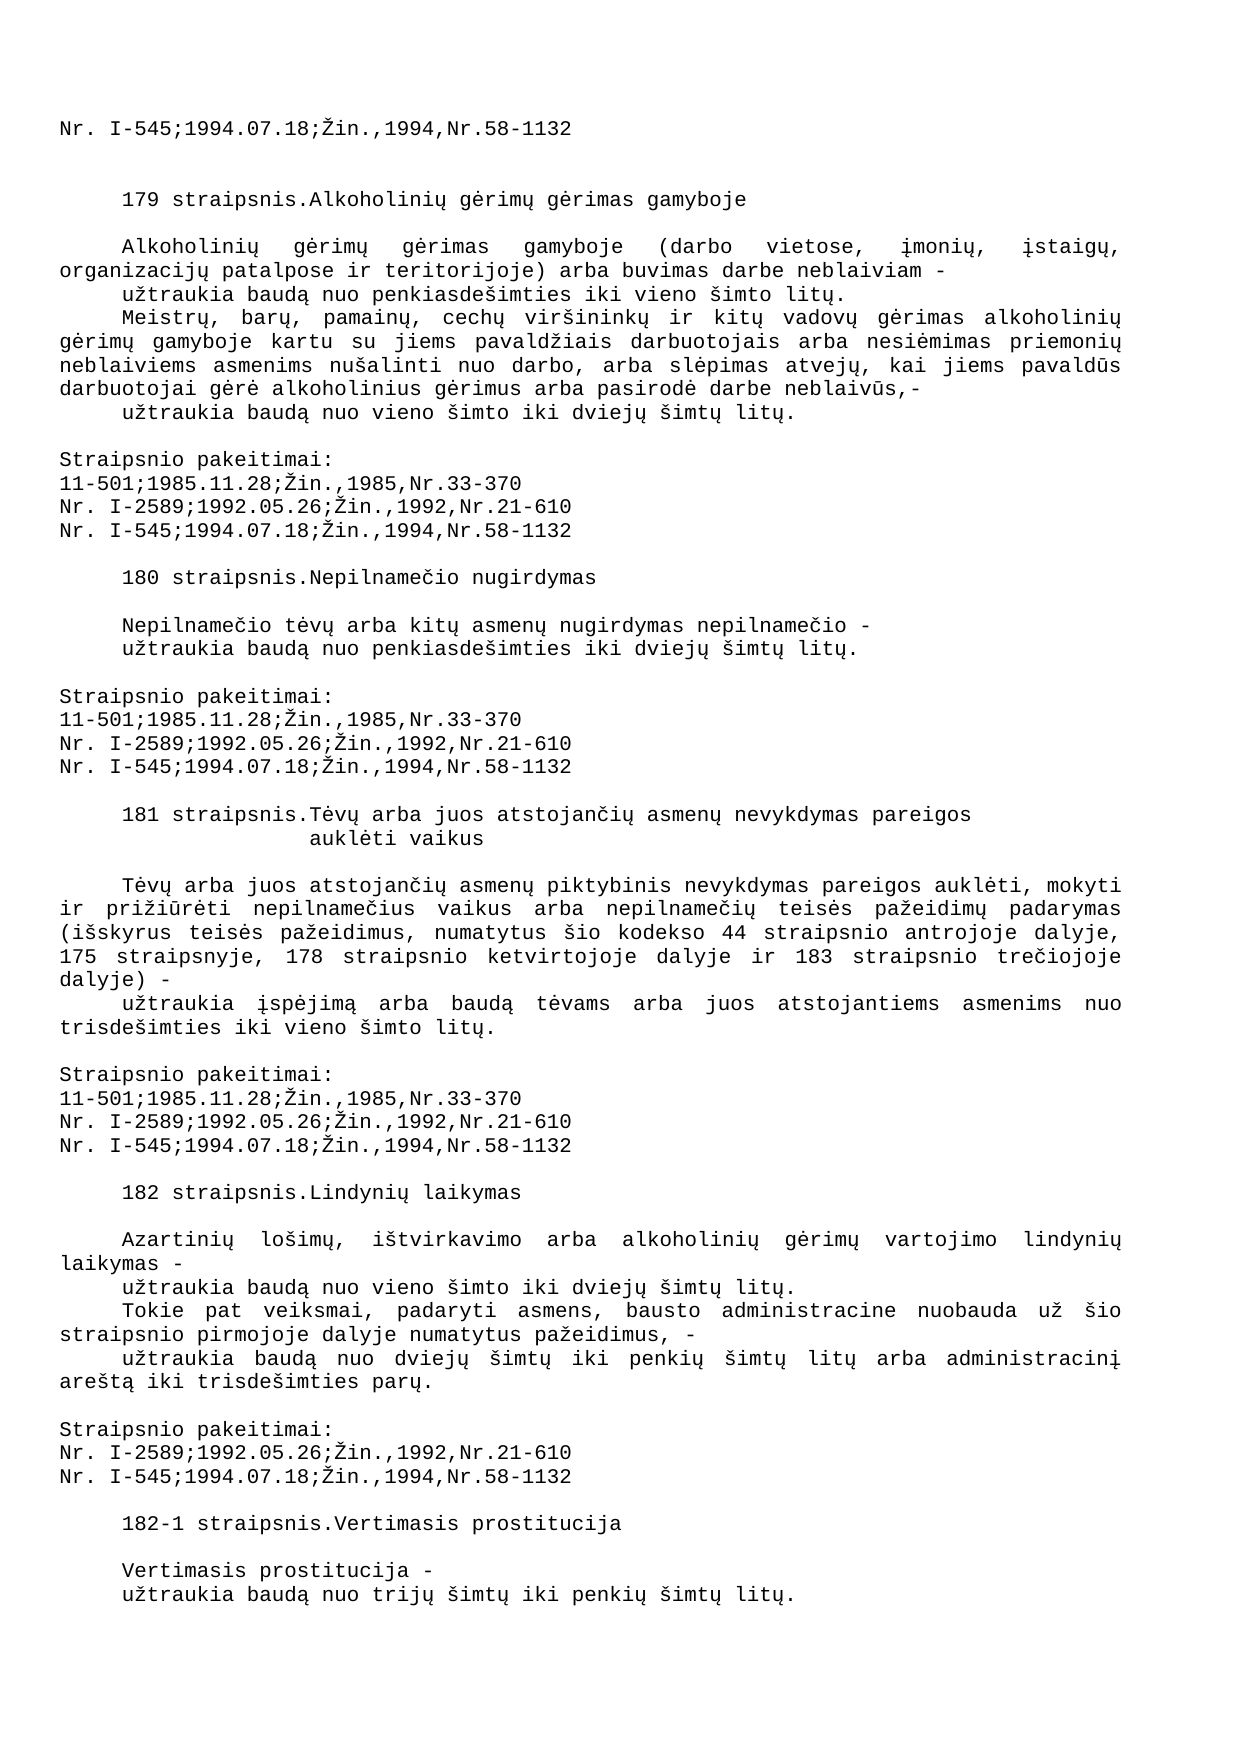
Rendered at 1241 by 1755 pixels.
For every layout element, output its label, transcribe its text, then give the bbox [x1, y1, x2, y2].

text Meistrų, barų, pamainų, cechų viršininkų ir kitų vadovų gėrimas alkoholinių gėrimų gamyboje kartu su jiems pavaldžiais darbuotojais arba nesiėmimas priemonių neblaiviems asmenims nušalinti nuo darbo, arba slėpimas atvejų, kai jiems pavaldūs darbuotojai gėrė alkoholinius gėrimus arba pasirodė darbe neblaivūs,- [59, 307, 1122, 402]
text Nr. I-545;1994.07.18;Žin.,1994,Nr.58-1132 [59, 118, 1122, 142]
text Nr. I-2589;1992.05.26;Žin.,1992,Nr.21-610 [59, 1111, 1122, 1135]
text užtraukia įspėjimą arba baudą tėvams arba juos atstojantiems asmenims nuo trisdešimties iki vieno šimto litų. [59, 993, 1122, 1040]
text Vertimasis prostitucija - [59, 1561, 1122, 1584]
text Straipsnio pakeitimai: [59, 449, 1122, 473]
text užtraukia baudą nuo vieno šimto iki dviejų šimtų litų. [59, 1277, 1122, 1300]
text 11-501;1985.11.28;Žin.,1985,Nr.33-370 [59, 473, 1122, 496]
text auklėti vaikus [59, 827, 1122, 851]
text Nr. I-2589;1992.05.26;Žin.,1992,Nr.21-610 [59, 1442, 1122, 1466]
text Nr. I-545;1994.07.18;Žin.,1994,Nr.58-1132 [59, 757, 1122, 780]
text Straipsnio pakeitimai: [59, 1064, 1122, 1088]
text Nr. I-545;1994.07.18;Žin.,1994,Nr.58-1132 [59, 1135, 1122, 1158]
text užtraukia baudą nuo dviejų šimtų iki penkių šimtų litų arba administracinį areštą iki trisdešimties parų. [59, 1348, 1122, 1395]
text Tokie pat veiksmai, padaryti asmens, bausto administracine nuobauda už šio straipsnio pirmojoje dalyje numatytus pažeidimus, - [59, 1300, 1122, 1348]
text 180 straipsnis.Nepilnamečio nugirdymas [59, 567, 1122, 591]
text užtraukia baudą nuo penkiasdešimties iki dviejų šimtų litų. [59, 638, 1122, 662]
text Nr. I-545;1994.07.18;Žin.,1994,Nr.58-1132 [59, 1466, 1122, 1489]
text Nr. I-2589;1992.05.26;Žin.,1992,Nr.21-610 [59, 496, 1122, 520]
text Alkoholinių gėrimų gėrimas gamyboje (darbo vietose, įmonių, įstaigų, organizacijų patalpose ir teritorijoje) arba buvimas darbe neblaiviam - [59, 236, 1122, 284]
text 182 straipsnis.Lindynių laikymas [59, 1182, 1122, 1206]
text 11-501;1985.11.28;Žin.,1985,Nr.33-370 [59, 1088, 1122, 1111]
text Nr. I-545;1994.07.18;Žin.,1994,Nr.58-1132 [59, 520, 1122, 544]
text Nepilnamečio tėvų arba kitų asmenų nugirdymas nepilnamečio - [59, 615, 1122, 638]
text užtraukia baudą nuo penkiasdešimties iki vieno šimto litų. [59, 284, 1122, 307]
text 179 straipsnis.Alkoholinių gėrimų gėrimas gamyboje [59, 189, 1122, 213]
text 11-501;1985.11.28;Žin.,1985,Nr.33-370 [59, 709, 1122, 733]
text 181 straipsnis.Tėvų arba juos atstojančių asmenų nevykdymas pareigos [59, 804, 1122, 827]
text Tėvų arba juos atstojančių asmenų piktybinis nevykdymas pareigos auklėti, mokyti ir prižiūrėti nepilnamečius vaikus arba nepilnamečių teisės pažeidimų padarymas (išskyrus teisės pažeidimus, numatytus šio kodekso 44 straipsnio antrojoje dalyje, 175 straipsnyje, 178 straipsnio ketvirtojoje dalyje ir 183 straipsnio trečiojoje dalyje) - [59, 875, 1122, 993]
text Azartinių lošimų, ištvirkavimo arba alkoholinių gėrimų vartojimo lindynių laikymas - [59, 1229, 1122, 1277]
text Straipsnio pakeitimai: [59, 686, 1122, 709]
text Nr. I-2589;1992.05.26;Žin.,1992,Nr.21-610 [59, 733, 1122, 757]
text užtraukia baudą nuo trijų šimtų iki penkių šimtų litų. [59, 1584, 1122, 1608]
text užtraukia baudą nuo vieno šimto iki dviejų šimtų litų. [59, 402, 1122, 426]
text 182-1 straipsnis.Vertimasis prostitucija [59, 1513, 1122, 1537]
text Straipsnio pakeitimai: [59, 1419, 1122, 1442]
